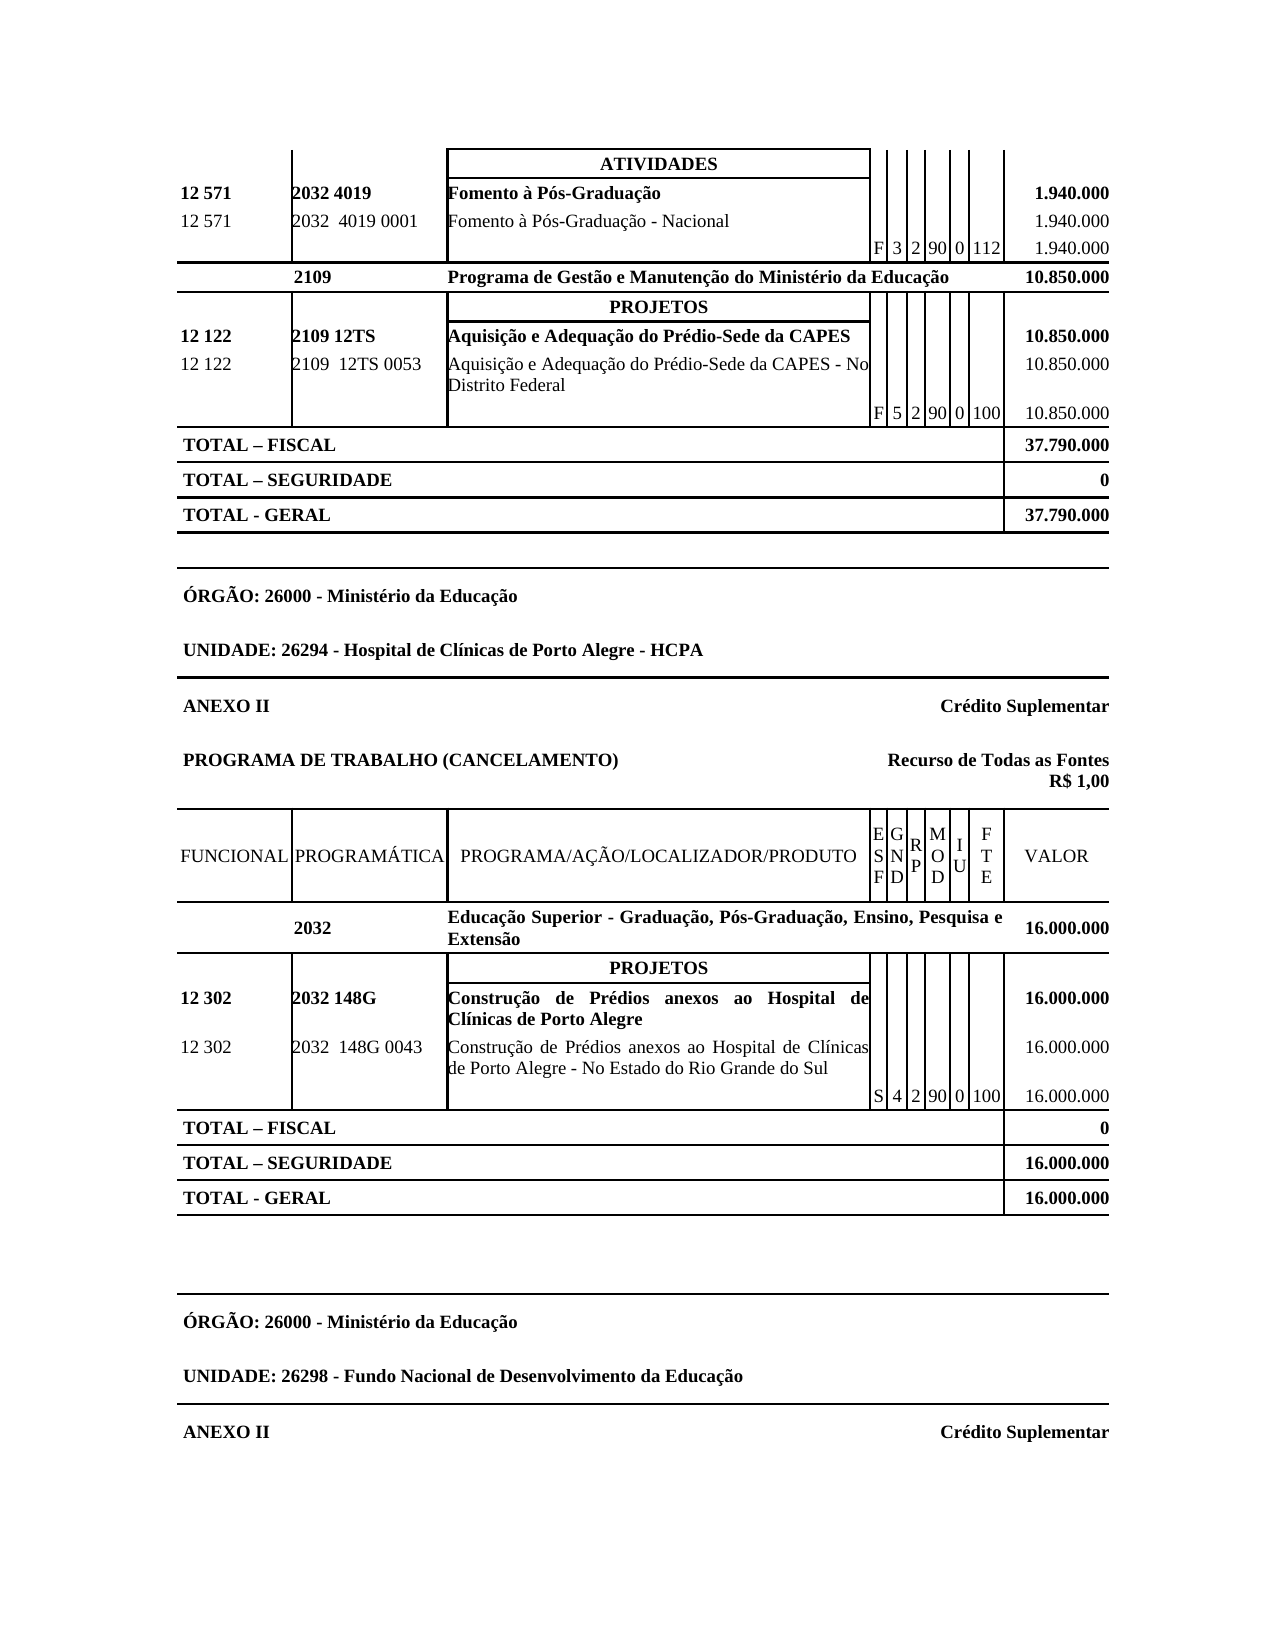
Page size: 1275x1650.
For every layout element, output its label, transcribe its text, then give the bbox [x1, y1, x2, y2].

table_cell Construção de Prédios anexos ao Hospital de Clínicas de Porto Alegre [449, 984, 869, 1033]
table_cell [970, 954, 1003, 982]
table_cell 2032 4019 [293, 177, 446, 207]
table_cell Fomento à Pós-Graduação - Nacional [449, 207, 869, 234]
table_cell [887, 148, 907, 177]
table_cell Projetos [449, 954, 869, 982]
table_cell [870, 623, 1109, 676]
table_cell 90 [926, 1082, 949, 1109]
table_cell 0 [951, 399, 968, 426]
table_cell VALOR [1005, 810, 1109, 901]
table_cell TOTAL - GERAL [177, 499, 1003, 531]
table_cell [1004, 1216, 1109, 1293]
table_cell 2 [908, 1082, 924, 1109]
table_cell 16.000.000 [1005, 1181, 1109, 1214]
table_cell [908, 1033, 924, 1082]
table_cell [177, 1216, 1003, 1293]
table_cell TOTAL – FISCAL [177, 428, 1003, 461]
table_cell [970, 350, 1003, 399]
table_cell 12 302 [177, 1033, 291, 1082]
table_cell 0 [1005, 463, 1109, 496]
table_cell R P [908, 810, 924, 901]
table_cell 0 [1005, 1111, 1109, 1144]
table_cell [888, 954, 906, 982]
table_cell [970, 293, 1003, 320]
table_cell [888, 207, 906, 234]
table_cell [888, 177, 906, 207]
table_cell M O D [926, 810, 949, 901]
table_cell [969, 148, 1003, 177]
table_cell [908, 207, 924, 234]
table_cell [908, 954, 924, 982]
table_cell [926, 293, 949, 320]
table_cell 100 [970, 399, 1003, 426]
table_cell Crédito Suplementar [870, 679, 1109, 732]
table_cell 0 [951, 1082, 968, 1109]
table_cell [293, 1082, 446, 1109]
table_cell [951, 1033, 968, 1082]
table_cell [926, 320, 949, 350]
table_cell 2109 12TS [293, 320, 446, 350]
table_cell 2032 4019 0001 [293, 207, 446, 234]
table_cell UNIDADE: 26294 - Hospital de Clínicas de Porto Alegre - HCPA [177, 623, 870, 676]
table_cell [871, 293, 886, 320]
table_cell [1004, 534, 1109, 567]
table_cell 2032 [177, 903, 447, 952]
table_cell 10.850.000 [1004, 264, 1109, 291]
table_cell 1.940.000 [1005, 207, 1109, 234]
table_cell 12 571 [177, 177, 291, 207]
table_cell [951, 320, 968, 350]
table_cell 1.940.000 [1005, 177, 1109, 207]
table_cell Recurso de Todas as Fontes R$ 1,00 [870, 732, 1109, 808]
table_cell 2109 12TS 0053 [293, 350, 446, 399]
table_cell [1004, 148, 1109, 177]
table_cell [888, 1033, 906, 1082]
table_cell 0 [951, 234, 968, 261]
table_cell [871, 320, 886, 350]
table_cell 90 [926, 399, 949, 426]
table_cell [926, 177, 949, 207]
table_cell [177, 234, 291, 261]
table_cell [871, 207, 886, 234]
table_cell [870, 1349, 1109, 1402]
table_cell 4 [888, 1082, 906, 1109]
table_cell [970, 982, 1003, 1033]
table_cell 16.000.000 [1005, 1082, 1109, 1109]
table_cell F [871, 234, 886, 261]
table_cell [177, 1082, 291, 1109]
table_cell ÓRGÃO: 26000 - Ministério da Educação [177, 1295, 1109, 1348]
table_cell 2 [908, 399, 924, 426]
table_cell UNIDADE: 26298 - Fundo Nacional de Desenvolvimento da Educação [177, 1349, 870, 1402]
table_cell [907, 148, 925, 177]
table_cell E S F [871, 810, 886, 901]
table_cell [951, 982, 968, 1033]
table_cell Programa de Gestão e Manutenção do Ministério da Educação [448, 264, 1003, 291]
table_cell 2 [908, 234, 924, 261]
table_cell [293, 954, 446, 982]
table_cell ANEXO II [177, 1405, 870, 1458]
table_cell [951, 293, 968, 320]
table_cell [908, 982, 924, 1033]
table_cell Aquisição e Adequação do Prédio-Sede da CAPES [449, 323, 869, 350]
table_cell 100 [970, 1082, 1003, 1109]
table_cell PROGRAMA DE TRABALHO (CANCELAMENTO) [177, 732, 870, 808]
table_cell Educação Superior - Graduação, Pós-Graduação, Ensino, Pesquisa e Extensão [448, 903, 1003, 952]
table_cell [970, 1033, 1003, 1082]
table_cell PROGRAMÁTICA [293, 810, 446, 901]
table_cell [951, 350, 968, 399]
table_cell F T E [970, 810, 1003, 901]
table_cell [925, 148, 950, 177]
table_cell [908, 293, 924, 320]
table_cell ANEXO II [177, 679, 870, 732]
table_cell 1.940.000 [1005, 234, 1109, 261]
table_cell [293, 293, 446, 320]
table_cell 3 [888, 234, 906, 261]
table_cell 2032 148G [293, 982, 446, 1033]
table_cell 112 [970, 234, 1003, 261]
table_cell 2109 [177, 264, 447, 291]
table_cell [871, 350, 886, 399]
table_cell [926, 954, 949, 982]
table_cell 16.000.000 [1005, 1033, 1109, 1082]
table_cell 37.790.000 [1005, 499, 1109, 531]
table_cell [449, 399, 869, 426]
table_cell [908, 350, 924, 399]
table_cell [177, 148, 292, 177]
table_cell [951, 177, 968, 207]
table_cell [926, 982, 949, 1033]
table_cell [888, 350, 906, 399]
table_cell FUNCIONAL [177, 810, 291, 901]
table_cell 12 302 [177, 982, 291, 1033]
table_cell [951, 207, 968, 234]
table_cell TOTAL – SEGURIDADE [177, 463, 1003, 496]
table_cell 12 122 [177, 350, 291, 399]
table_cell [449, 1082, 869, 1109]
table_cell 16.000.000 [1005, 1146, 1109, 1179]
table_cell I U [951, 810, 968, 901]
table_cell [292, 148, 446, 177]
table_cell [871, 982, 886, 1033]
table_cell 10.850.000 [1005, 350, 1109, 399]
table_cell [871, 954, 886, 982]
table_cell [970, 177, 1003, 207]
table_cell Construção de Prédios anexos ao Hospital de Clínicas de Porto Alegre - No Estado do Rio Grande do Sul [449, 1033, 869, 1082]
table_cell 12 122 [177, 320, 291, 350]
table_cell [888, 982, 906, 1033]
table_cell S [871, 1082, 886, 1109]
table_cell [177, 399, 291, 426]
table_cell [926, 207, 949, 234]
table_cell [449, 234, 869, 261]
table_cell [293, 234, 446, 261]
table_cell [888, 320, 906, 350]
table_cell [951, 954, 968, 982]
table_cell [871, 1033, 886, 1082]
table_cell Projetos [449, 293, 869, 320]
table_cell [293, 399, 446, 426]
table_cell 90 [926, 234, 949, 261]
table_cell G N D [888, 810, 906, 901]
table_cell [177, 534, 1003, 567]
table_cell [871, 177, 886, 207]
table_cell F [871, 399, 886, 426]
table_cell [926, 350, 949, 399]
table_cell [908, 320, 924, 350]
table_cell 12 571 [177, 207, 291, 234]
table_cell [970, 207, 1003, 234]
table_cell TOTAL – SEGURIDADE [177, 1146, 1003, 1179]
table_cell 16.000.000 [1004, 903, 1109, 952]
table_cell 5 [888, 399, 906, 426]
table_cell [1005, 293, 1109, 320]
table_cell [177, 954, 291, 982]
table_cell [950, 148, 969, 177]
table_cell PROGRAMA/AÇÃO/LOCALIZADOR/PRODUTO [449, 810, 869, 901]
table_cell 37.790.000 [1005, 428, 1109, 461]
table_cell TOTAL - GERAL [177, 1181, 1003, 1214]
table_cell [177, 293, 291, 320]
table_cell [888, 293, 906, 320]
table_cell 2032 148G 0043 [293, 1033, 446, 1082]
table_cell Atividades [449, 150, 869, 177]
table_cell Crédito Suplementar [870, 1405, 1109, 1458]
table_cell 10.850.000 [1005, 320, 1109, 350]
table_cell [970, 320, 1003, 350]
table_cell Fomento à Pós-Graduação [449, 179, 869, 207]
table_cell ÓRGÃO: 26000 - Ministério da Educação [177, 569, 1109, 622]
table_cell [1005, 954, 1109, 982]
table_cell 10.850.000 [1005, 399, 1109, 426]
table_cell 16.000.000 [1005, 982, 1109, 1033]
table_cell [871, 148, 887, 177]
table_cell TOTAL – FISCAL [177, 1111, 1003, 1144]
table_cell [926, 1033, 949, 1082]
table_cell [908, 177, 924, 207]
table_cell Aquisição e Adequação do Prédio-Sede da CAPES - No Distrito Federal [449, 350, 869, 399]
